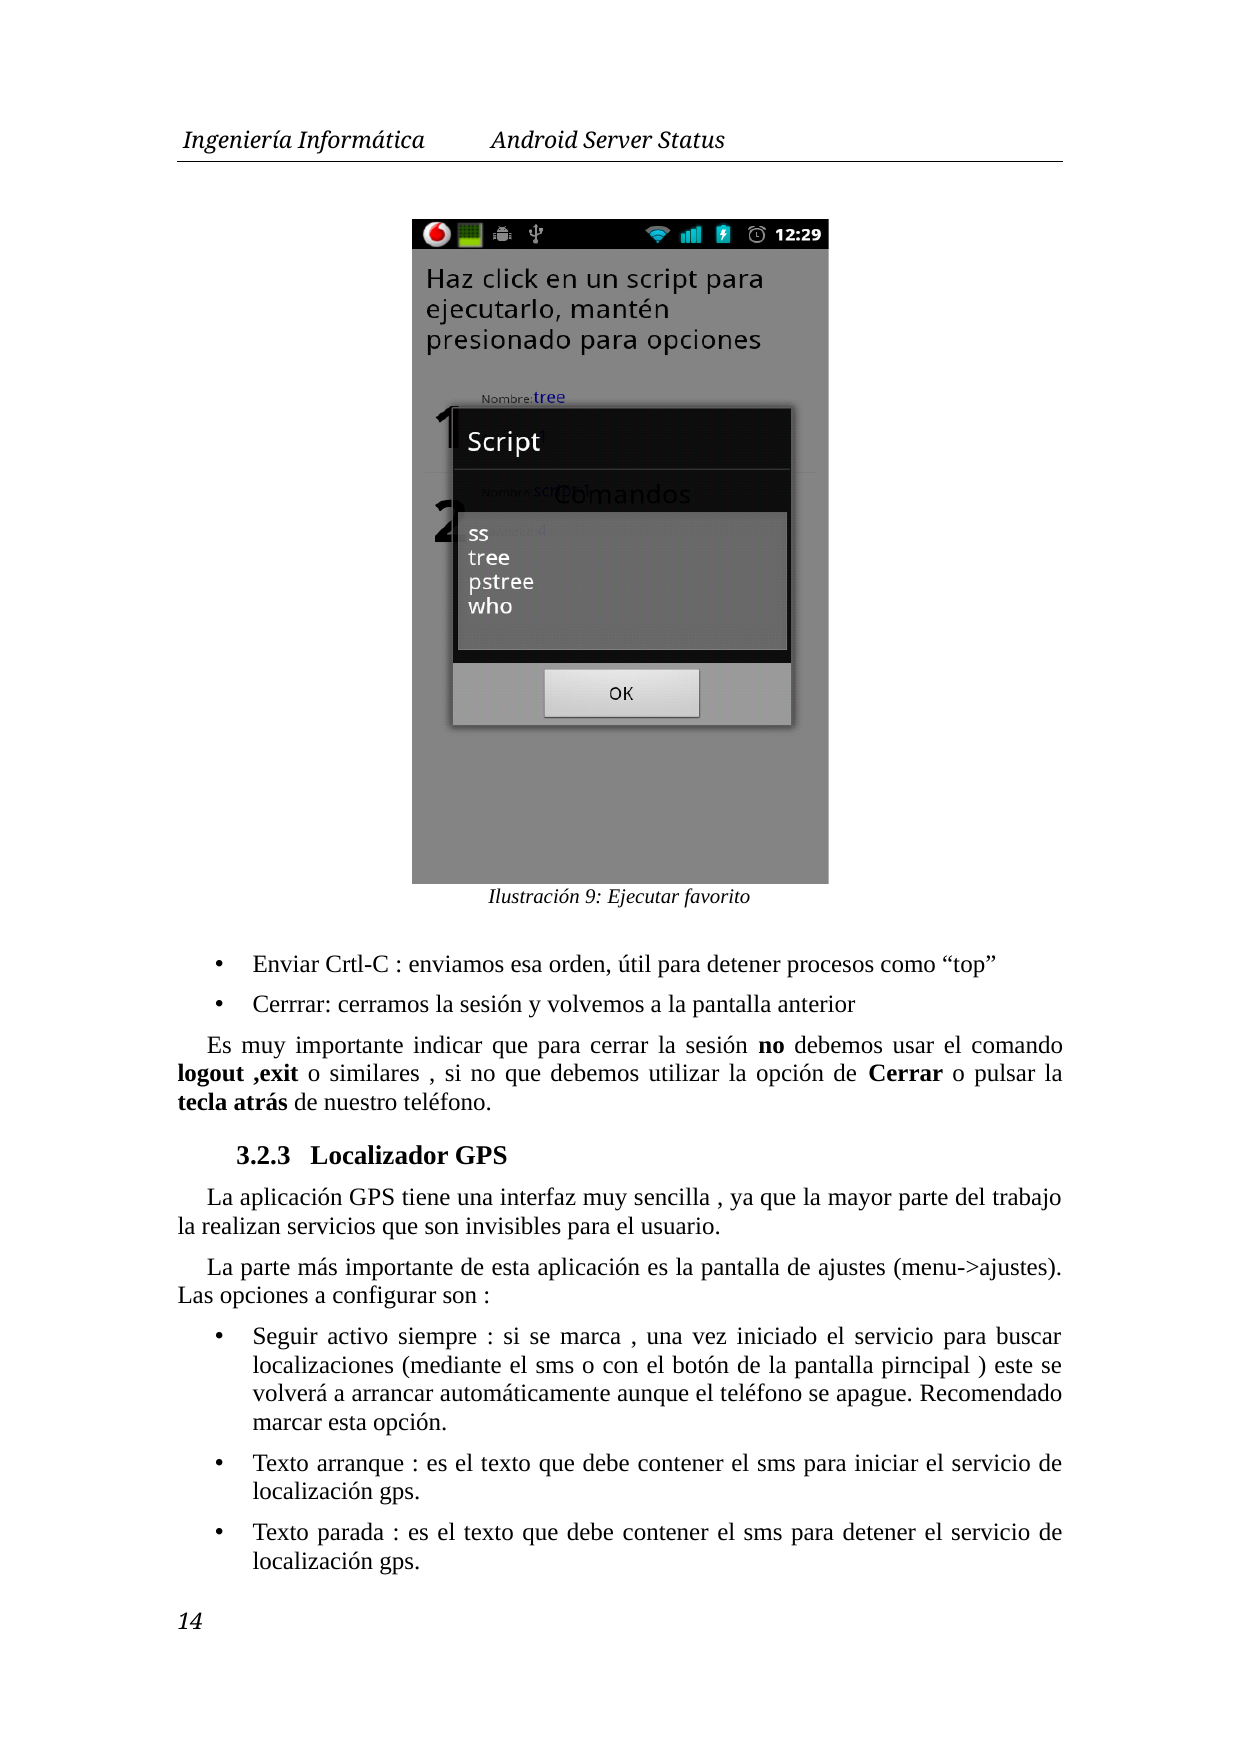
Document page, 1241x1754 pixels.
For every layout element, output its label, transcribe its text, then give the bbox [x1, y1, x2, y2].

list Texto arranque : es el texto que debe contener el sms para iniciar el servicio de localización gps. [215, 1448, 1063, 1505]
picture [412, 219, 829, 884]
subtitle Localizador GPS [236, 1139, 1004, 1171]
list Enviar Crtl-C : enviamos esa orden, útil para detener procesos como “top” [215, 949, 1063, 977]
list Seguir activo siempre : si se marca , una vez iniciado el servicio para buscar localizaciones (mediante el sms o con el botón de la pantalla pirncipal ) este se volverá a arrancar automáticamente aunque el teléfono se apague. Recomendado marcar esta opción. [215, 1321, 1063, 1436]
list Cerrrar: cerramos la sesión y volvemos a la pantalla anterior [215, 989, 1063, 1018]
list Ilustración 9: Ejecutar favorito [412, 884, 828, 908]
text La aplicación GPS tiene una interfaz muy sencilla , ya que la mayor parte del trabajo la realizan servicios que son invisibles para el usuario. [177, 1182, 1063, 1240]
text Es muy importante indicar que para cerrar la sesión no debemos usar el comando logout ,exit o similares , si no que debemos utilizar la opción de Cerrar o pulsar la tecla atrás de nuestro teléfono. [177, 1030, 1063, 1116]
text La parte más importante de esta aplicación es la pantalla de ajustes (menu->ajustes). Las opciones a configurar son : [177, 1252, 1063, 1309]
list Texto parada : es el texto que debe contener el sms para detener el servicio de localización gps. [215, 1517, 1063, 1574]
